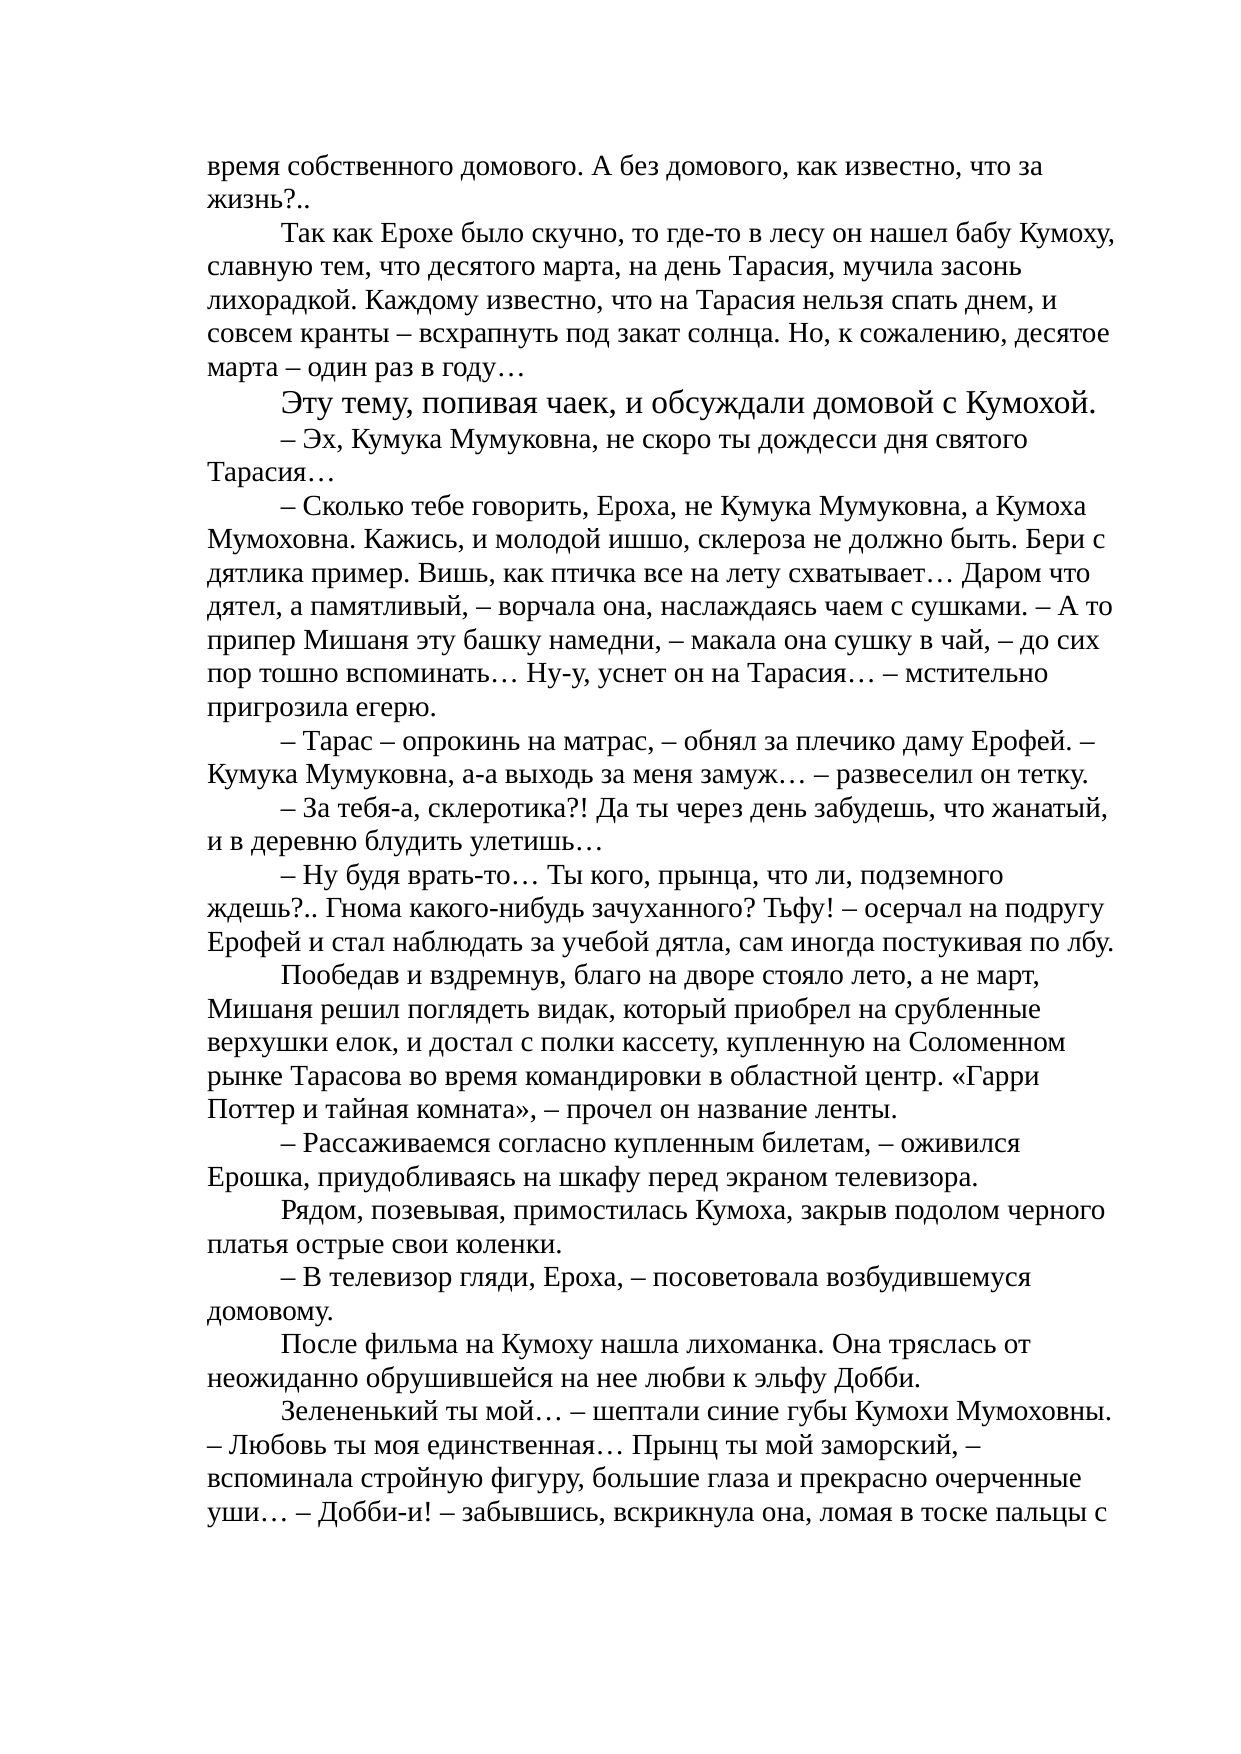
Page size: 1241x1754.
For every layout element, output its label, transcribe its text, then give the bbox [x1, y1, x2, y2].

text – Сколько тебе говорить, Ероха, не Кумука Мумуковна, а Кумоха Мумоховна. Кажись, и молодой ишшо, склероза не должно быть. Бери с дятлика пример. Вишь, как птичка все на лету схватывает… Даром что дятел, а памятливый, – ворчала она, наслаждаясь чаем с сушками. – А то припер Мишаня эту башку намедни, – макала она сушку в чай, – до сих пор тошно вспоминать… Ну-у, уснет он на Тарасия… – мстительно пригрозила егерю. [207, 488, 1122, 723]
text – За тебя-а, склеротика?! Да ты через день забудешь, что жанатый, и в деревню блудить улетишь… [207, 790, 1122, 857]
text – Тарас – опрокинь на матрас, – обнял за плечико даму Ерофей. – Кумука Мумуковна, а-а выходь за меня замуж… – развеселил он тетку. [207, 723, 1122, 790]
text – Эх, Кумука Мумуковна, не скоро ты дождесси дня святого Тарасия… [207, 421, 1122, 488]
text Пообедав и вздремнув, благо на дворе стояло лето, а не март, Мишаня решил поглядеть видак, который приобрел на срубленные верхушки елок, и достал с полки кассету, купленную на Соломенном рынке Тарасова во время командировки в областной центр. «Гарри Поттер и тайная комната», – прочел он название ленты. [207, 957, 1122, 1125]
text Рядом, позевывая, примостилась Кумоха, закрыв подолом черного платья острые свои коленки. [207, 1192, 1122, 1259]
text – Рассаживаемся согласно купленным билетам, – оживился Ерошка, приудобливаясь на шкафу перед экраном телевизора. [207, 1125, 1122, 1192]
text Так как Ерохе было скучно, то где-то в лесу он нашел бабу Кумоху, славную тем, что десятого марта, на день Тарасия, мучила засонь лихорадкой. Каждому известно, что на Тарасия нельзя спать днем, и совсем кранты – всхрапнуть под закат солнца. Но, к сожалению, десятое марта – один раз в году… [207, 215, 1122, 382]
text После фильма на Кумоху нашла лихоманка. Она тряслась от неожиданно обрушившейся на нее любви к эльфу Добби. [207, 1326, 1122, 1393]
text – Ну будя врать-то… Ты кого, прынца, что ли, подземного ждешь?.. Гнома какого-нибудь зачуханного? Тьфу! – осерчал на подругу Ерофей и стал наблюдать за учебой дятла, сам иногда постукивая по лбу. [207, 857, 1122, 957]
text время собственного домового. А без домового, как известно, что за жизнь?.. [207, 148, 1122, 215]
text Зелененький ты мой… – шептали синие губы Кумохи Мумоховны. – Любовь ты моя единственная… Прынц ты мой заморский, – вспоминала стройную фигуру, большие глаза и прекрасно очерченные уши… – Добби-и! – забывшись, вскрикнула она, ломая в тоске пальцы с [207, 1393, 1122, 1528]
text – В телевизор гляди, Ероха, – посоветовала возбудившемуся домовому. [207, 1259, 1122, 1326]
text Эту тему, попивая чаек, и обсуждали домовой с Кумохой. [207, 382, 1122, 421]
